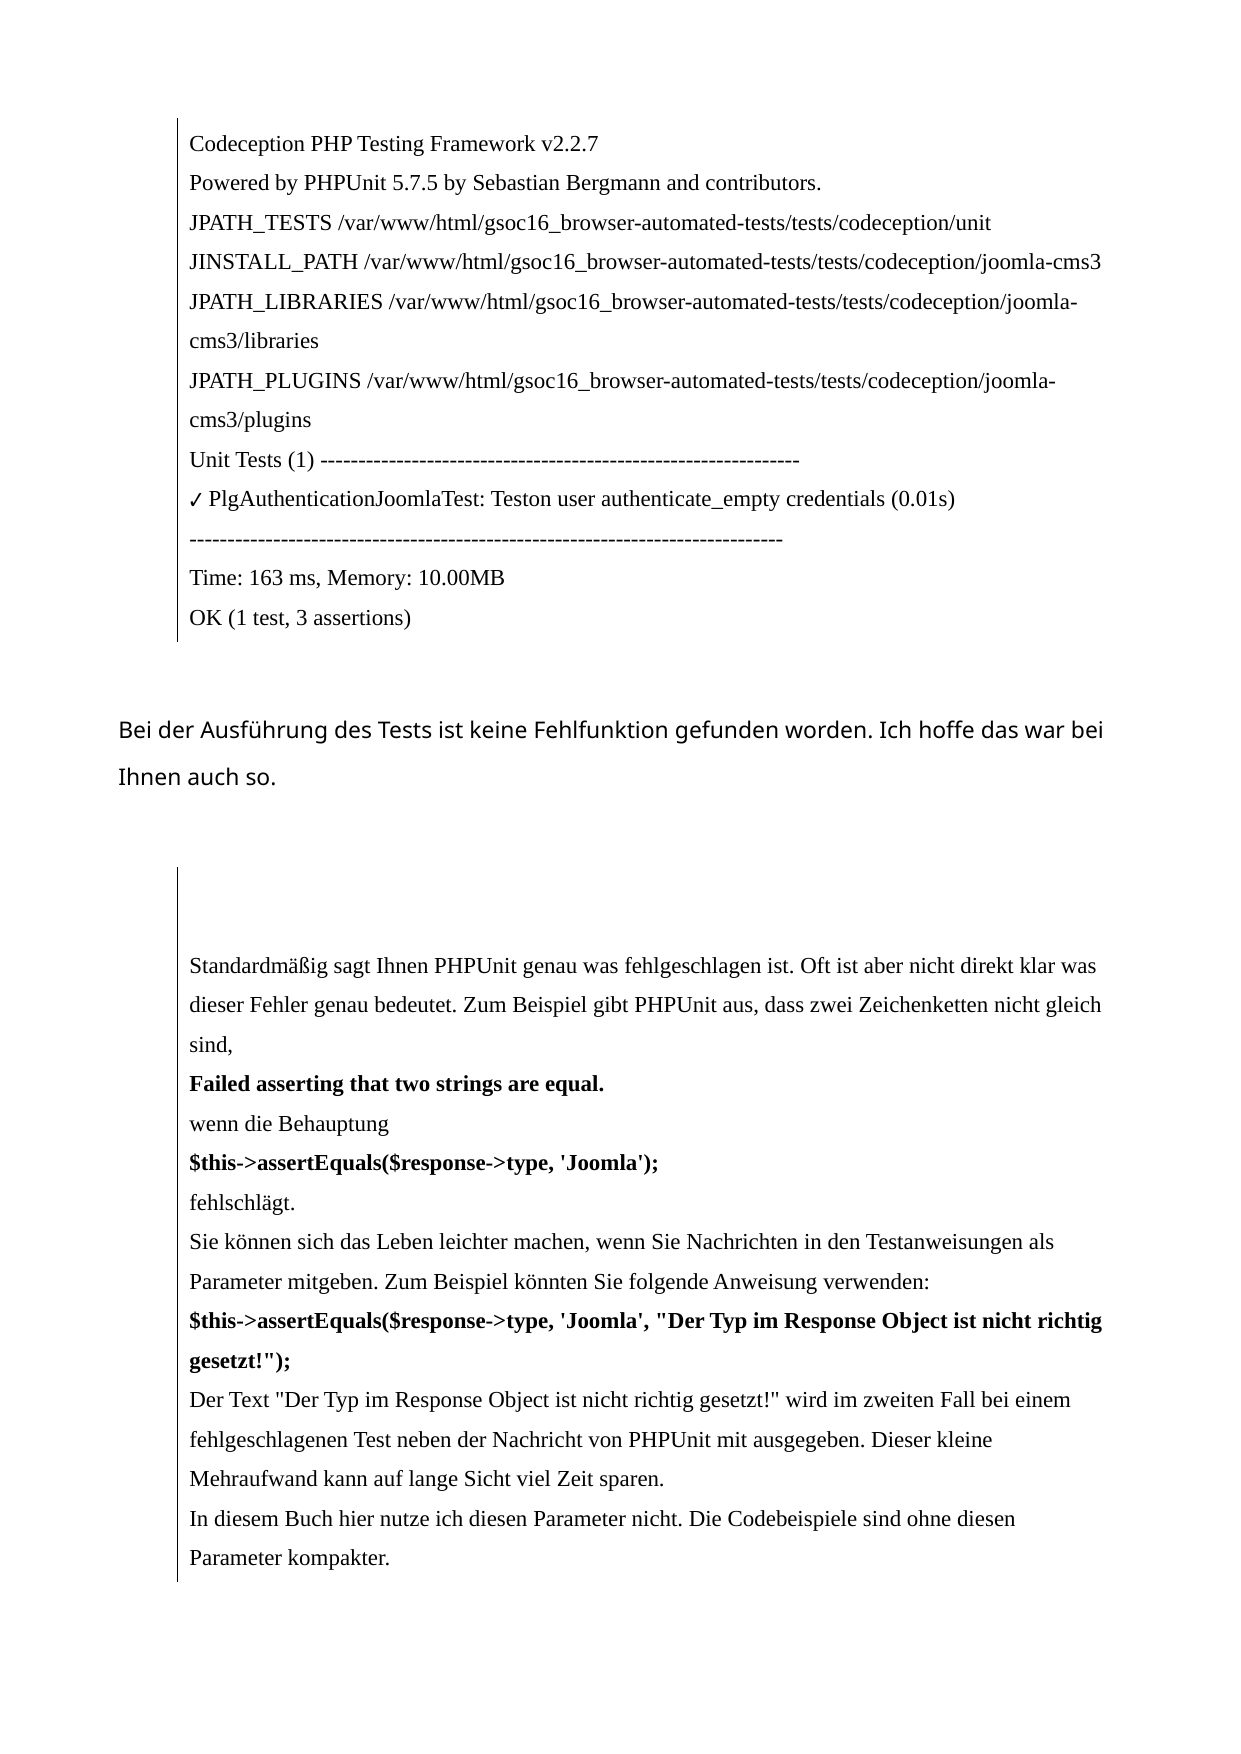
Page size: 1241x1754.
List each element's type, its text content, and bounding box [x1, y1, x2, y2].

text Bei der Ausführung des Tests ist keine Fehlfunktion gefunden worden. Ich hoffe das war bei Ihnen auch so. [118, 714, 1122, 792]
text Standardmäßig sagt Ihnen PHPUnit genau was fehlgeschlagen ist. Oft ist aber nicht direkt klar was dieser Fehler genau bedeutet. Zum Beispiel gibt PHPUnit aus, dass zwei Zeichenketten nicht gleich sind, Failed asserting that two strings are equal. wenn die Behauptung $this->assertEquals($response->type, 'Joomla'); fehlschlägt. Sie können sich das Leben leichter machen, wenn Sie Nachrichten in den Testanweisungen als Parameter mitgeben. Zum Beispiel könnten Sie folgende Anweisung verwenden: $this->assertEquals($response->type, 'Joomla', "Der Typ im Response Object ist nicht richtig gesetzt!"); Der Text "Der Typ im Response Object ist nicht richtig gesetzt!" wird im zweiten Fall bei einem fehlgeschlagenen Test neben der Nachricht von PHPUnit mit ausgegeben. Dieser kleine Mehraufwand kann auf lange Sicht viel Zeit sparen. In diesem Buch hier nutze ich diesen Parameter nicht. Die Codebeispiele sind ohne diesen Parameter kompakter. [178, 867, 1122, 1582]
text Codeception PHP Testing Framework v2.2.7 Powered by PHPUnit 5.7.5 by Sebastian Bergmann and contributors. JPATH_TESTS /var/www/html/gsoc16_browser-automated-tests/tests/codeception/unit JINSTALL_PATH /var/www/html/gsoc16_browser-automated-tests/tests/codeception/joomla-cms3 JPATH_LIBRARIES /var/www/html/gsoc16_browser-automated-tests/tests/codeception/joomla-cms3/libraries JPATH_PLUGINS /var/www/html/gsoc16_browser-automated-tests/tests/codeception/joomla-cms3/plugins Unit Tests (1) --------------------------------------------------------------- ✔ PlgAuthenticationJoomlaTest: Teston user authenticate_empty credentials (0.01s) ------------------------------------------------------------------------------ Time: 163 ms, Memory: 10.00MB OK (1 test, 3 assertions) [178, 118, 1122, 642]
